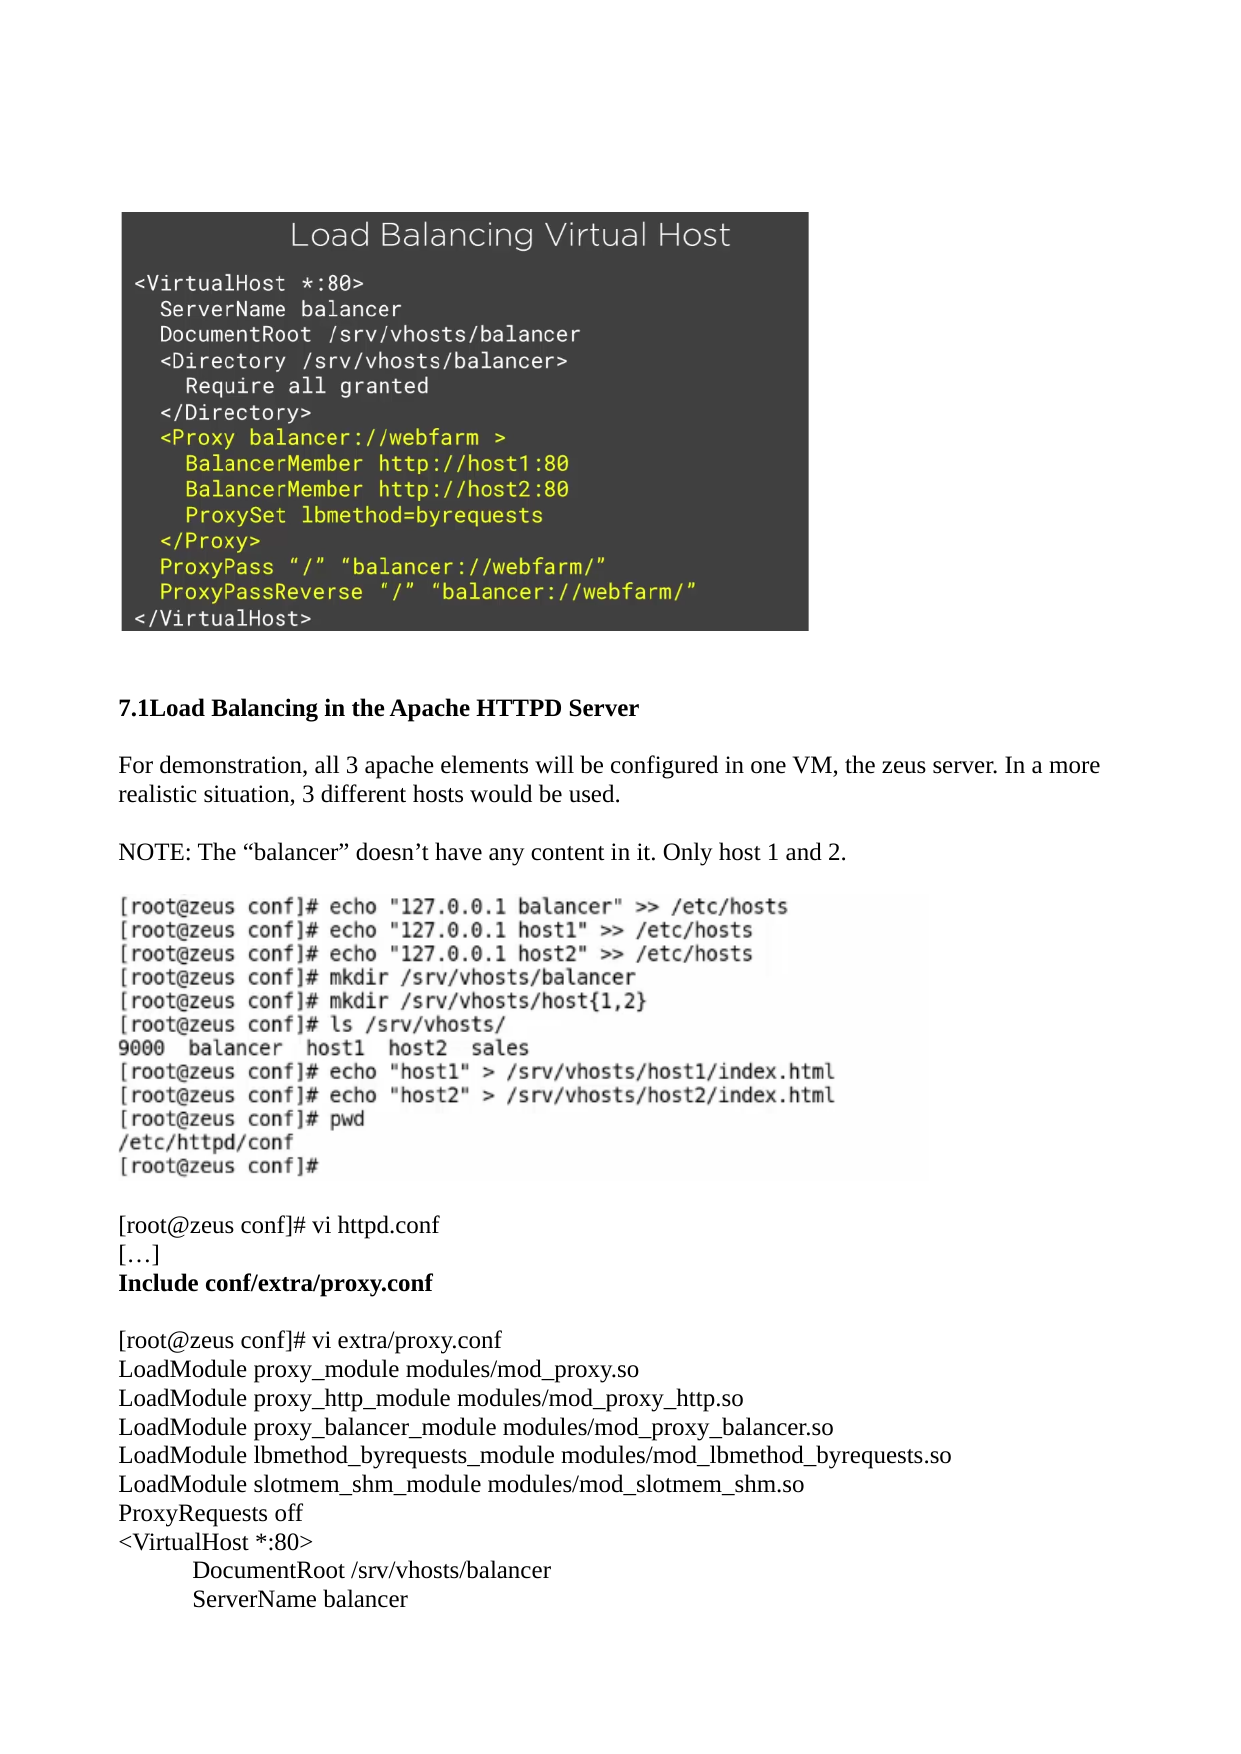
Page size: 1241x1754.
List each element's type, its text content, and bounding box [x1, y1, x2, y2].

picture [121, 212, 809, 631]
text LoadModule proxy_balancer_module modules/mod_proxy_balancer.so [118, 1412, 1122, 1441]
text ProxyRequests off [118, 1498, 1122, 1527]
text 7.1Load Balancing in the Apache HTTPD Server [118, 693, 1122, 722]
text [root@zeus conf]# vi httpd.conf [118, 1211, 1122, 1239]
text For demonstration, all 3 apache elements will be configured in one VM, the zeus server. In a more realistic situation, 3 different hosts would be used. [118, 751, 1122, 808]
text DocumentRoot /srv/vhosts/balancer [118, 1556, 1122, 1584]
picture [118, 894, 930, 1181]
text [root@zeus conf]# vi extra/proxy.conf [118, 1326, 1122, 1354]
text LoadModule proxy_module modules/mod_proxy.so [118, 1354, 1122, 1383]
text <VirtualHost *:80> [118, 1527, 1122, 1556]
text NOTE: The “balancer” doesn’t have any content in it. Only host 1 and 2. [118, 837, 1122, 866]
text LoadModule lbmethod_byrequests_module modules/mod_lbmethod_byrequests.so [118, 1441, 1122, 1469]
text LoadModule proxy_http_module modules/mod_proxy_http.so [118, 1383, 1122, 1412]
text […] [118, 1239, 1122, 1268]
text LoadModule slotmem_shm_module modules/mod_slotmem_shm.so [118, 1469, 1122, 1498]
text ServerName balancer [118, 1584, 1122, 1613]
text Include conf/extra/proxy.conf [118, 1268, 1122, 1297]
